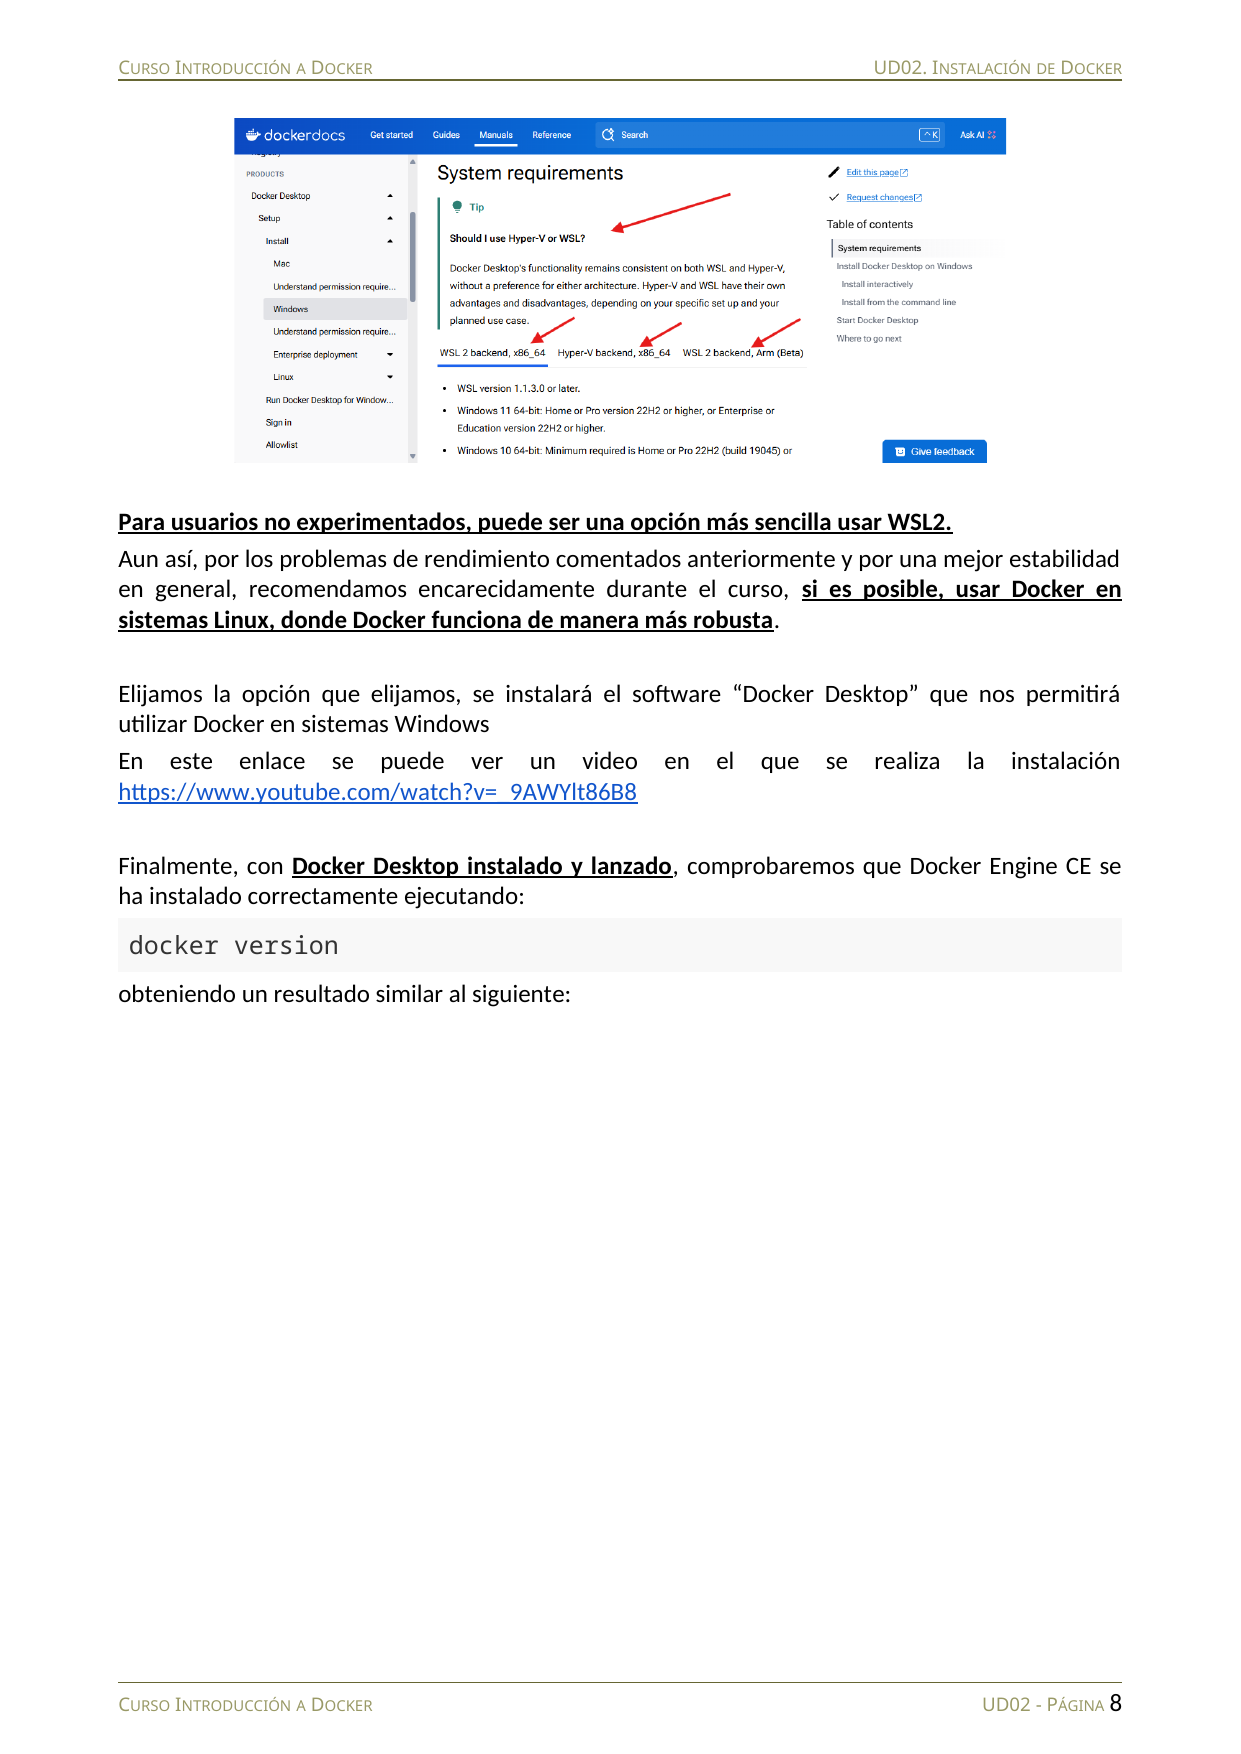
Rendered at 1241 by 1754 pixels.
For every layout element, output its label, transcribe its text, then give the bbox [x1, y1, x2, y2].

text Aun así, por los problemas de rendimiento comentados anteriormente y por una mejor estabilidad en general, recomendamos encarecidamente durante el curso, si es posible, usar Docker en sistemas Linux, donde Docker funciona de manera más robusta. [118, 543, 1122, 634]
text obteniendo un resultado similar al siguiente: [118, 978, 1122, 1009]
text Finalmente, con Docker Desktop instalado y lanzado, comprobaremos que Docker Engine CE se ha instalado correctamente ejecutando: [118, 850, 1122, 911]
picture [234, 118, 1007, 463]
text En este enlace se puede ver un video en el que se realiza la instalación https://www.youtube.com/watch?v=_9AWYlt86B8 [118, 745, 1122, 806]
text Para usuarios no experimentados, puede ser una opción más sencilla usar WSL2. [118, 506, 1122, 536]
text Elijamos la opción que elijamos, se instalará el software “Docker Desktop” que nos permitirá utilizar Docker en sistemas Windows [118, 678, 1122, 739]
table_header docker version [118, 918, 1122, 972]
